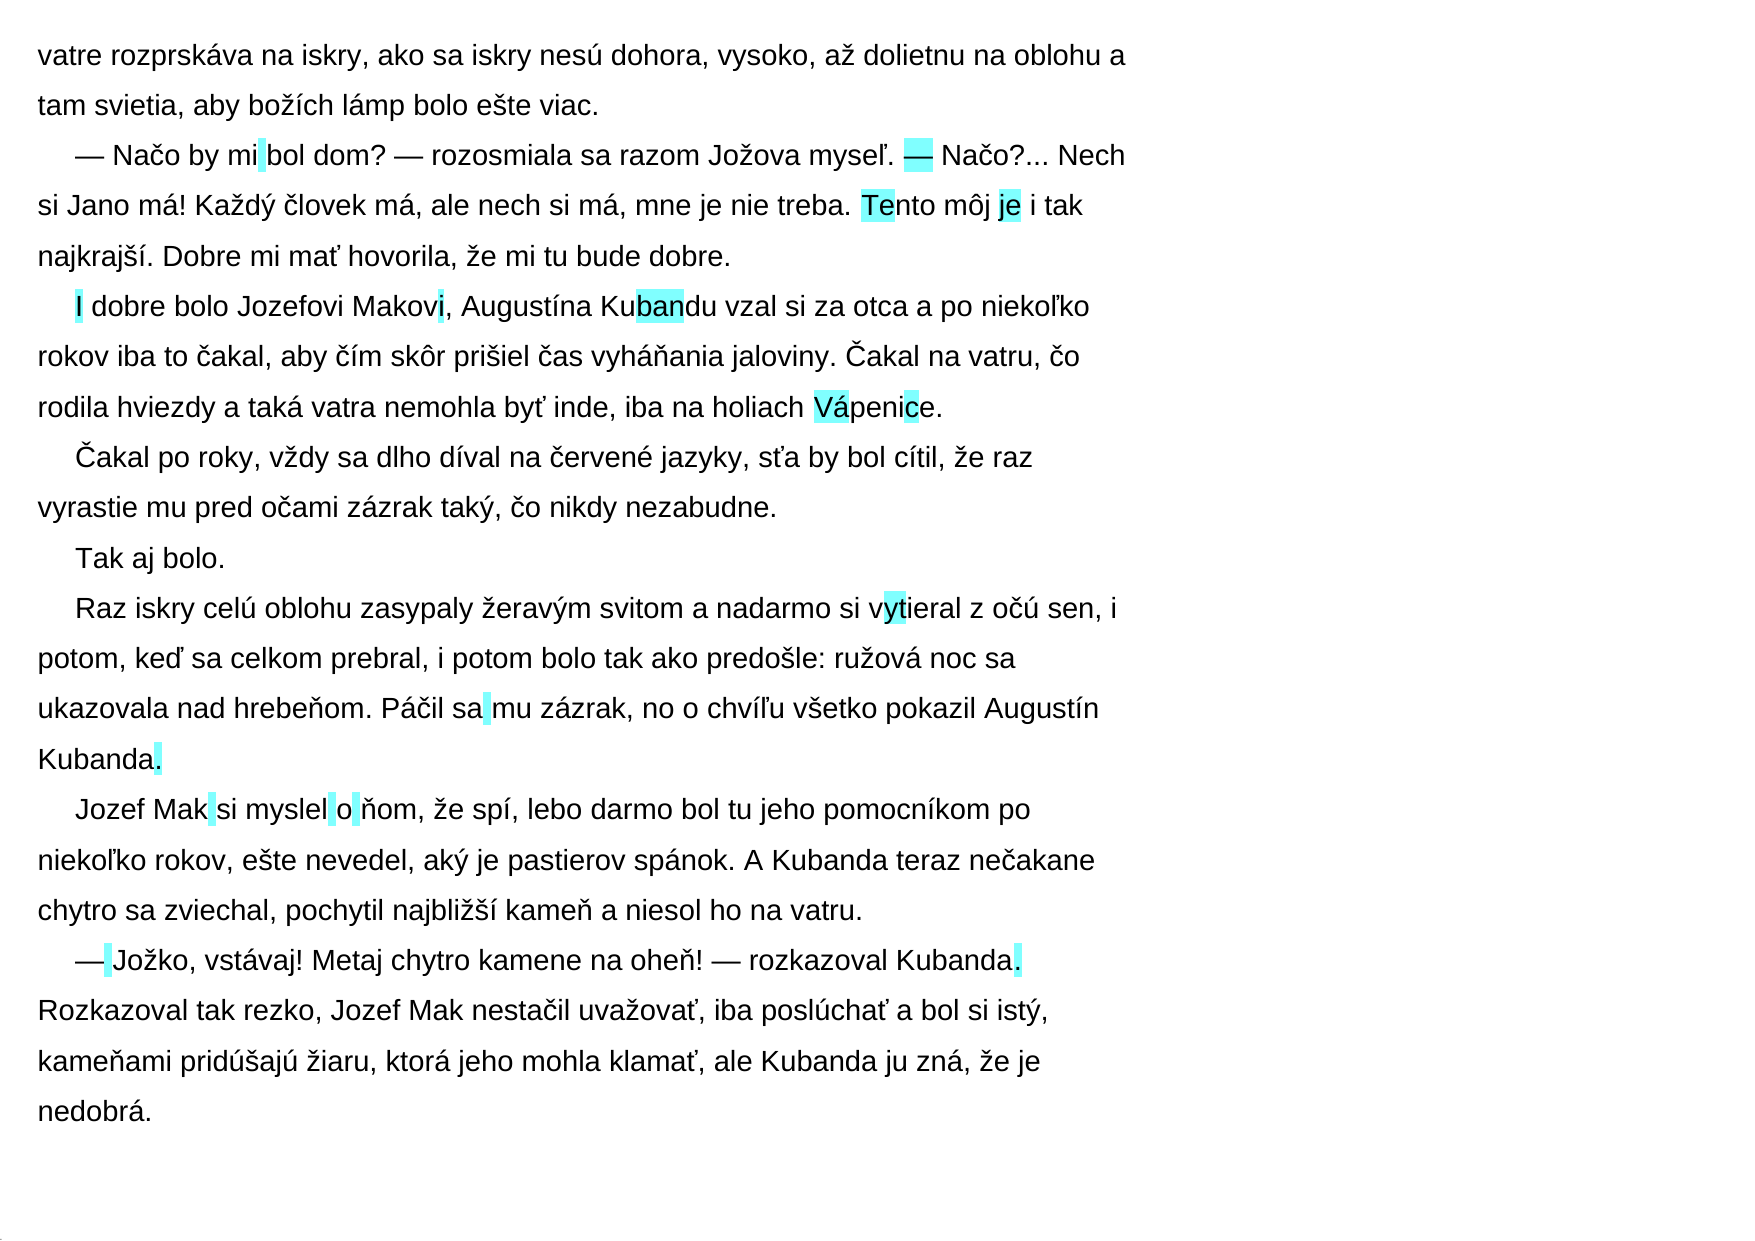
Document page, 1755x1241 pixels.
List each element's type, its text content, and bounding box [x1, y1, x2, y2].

text vatre rozprskáva na iskry, ako sa iskry nesú dohora, vysoko, až dolietnu na oblohu a tam svietia, aby božích lámp bolo ešte viac. [37, 37, 1130, 121]
text I dobre bolo Jozefovi Makovi, Augustína Kubandu vzal si za otca a po niekoľko rokov iba to čakal, aby čím skôr prišiel čas vyháňania jaloviny. Čakal na vatru, čo rodila hviezdy a taká vatra nemohla byť inde, iba na holiach Vápenice. [37, 289, 1130, 423]
text Jozef Mak si myslel o ňom, že spí, lebo darmo bol tu jeho pomocníkom po niekoľko rokov, ešte nevedel, aký je pastierov spánok. A Kubanda teraz nečakane chytro sa zviechal, pochytil najbližší kameň a niesol ho na vatru. [37, 792, 1130, 926]
text Čakal po roky, vždy sa dlho díval na červené jazyky, sťa by bol cítil, že raz vyrastie mu pred očami zázrak taký, čo nikdy nezabudne. [37, 440, 1130, 524]
text Tak aj bolo. [37, 541, 1130, 574]
text Raz iskry celú oblohu zasypaly žeravým svitom a nadarmo si vytieral z očú sen, i potom, keď sa celkom prebral, i potom bolo tak ako predošle: ružová noc sa ukazovala nad hrebeňom. Páčil sa mu zázrak, no o chvíľu všetko pokazil Augustín Kubanda. [37, 591, 1130, 775]
text — Jožko, vstávaj! Metaj chytro kamene na oheň! — rozkazoval Kubanda. Rozkazoval tak rezko, Jozef Mak nestačil uvažovať, iba poslúchať a bol si istý, kameňami pridúšajú žiaru, ktorá jeho mohla klamať, ale Kubanda ju zná, že je nedobrá. [37, 943, 1130, 1128]
text — Načo by mi bol dom? — rozosmiala sa razom Jožova myseľ. — Načo?... Nech si Jano má! Každý človek má, ale nech si má, mne je nie treba. Tento môj je i tak najkrajší. Dobre mi mať hovorila, že mi tu bude dobre. [37, 138, 1130, 272]
